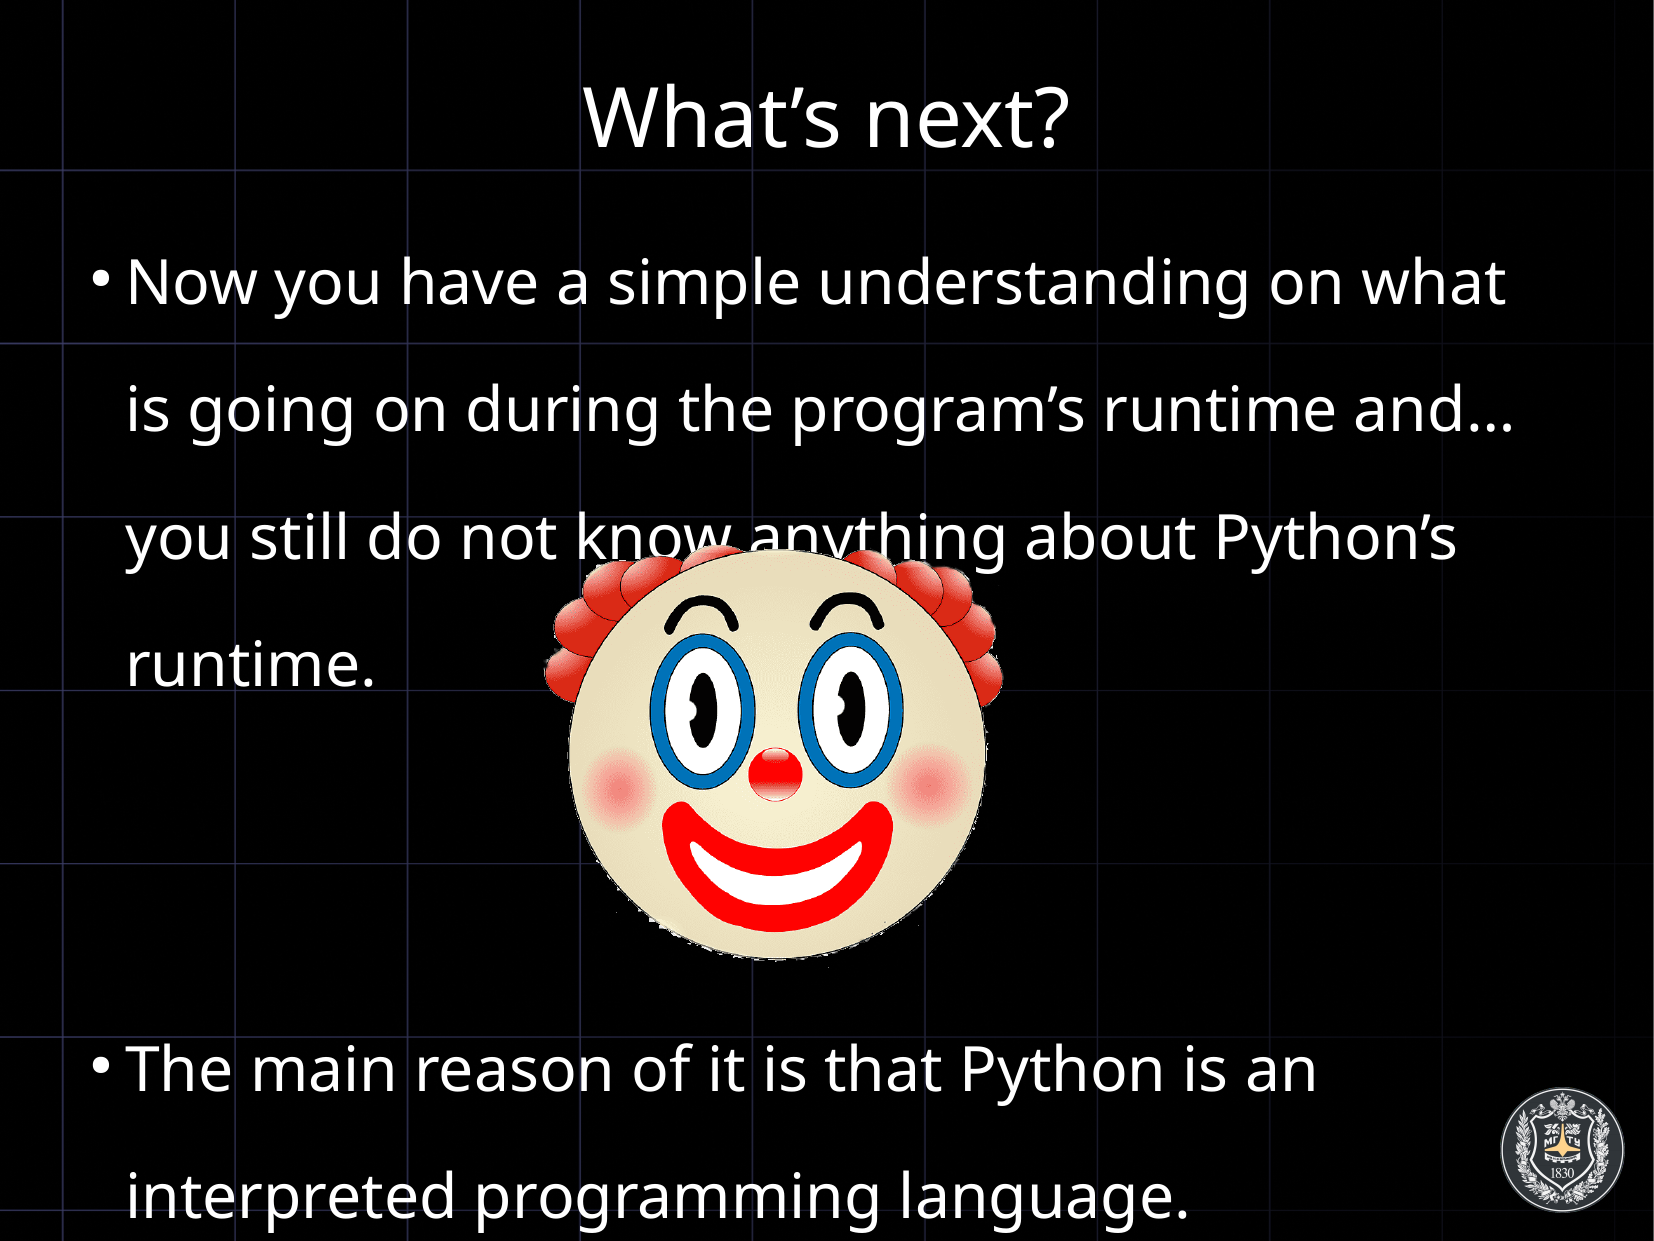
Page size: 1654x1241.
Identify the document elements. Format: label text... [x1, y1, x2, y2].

title What’s next? [82, 37, 1571, 187]
picture [0, 0, 1654, 1241]
text_box The main reason of it is that Python is an interpreted programming language. [75, 975, 1576, 1201]
text_box Now you have a simple understanding on what is going on during the program’s runtime and… you still do not know anything about Python’s runtime. [75, 187, 1576, 526]
